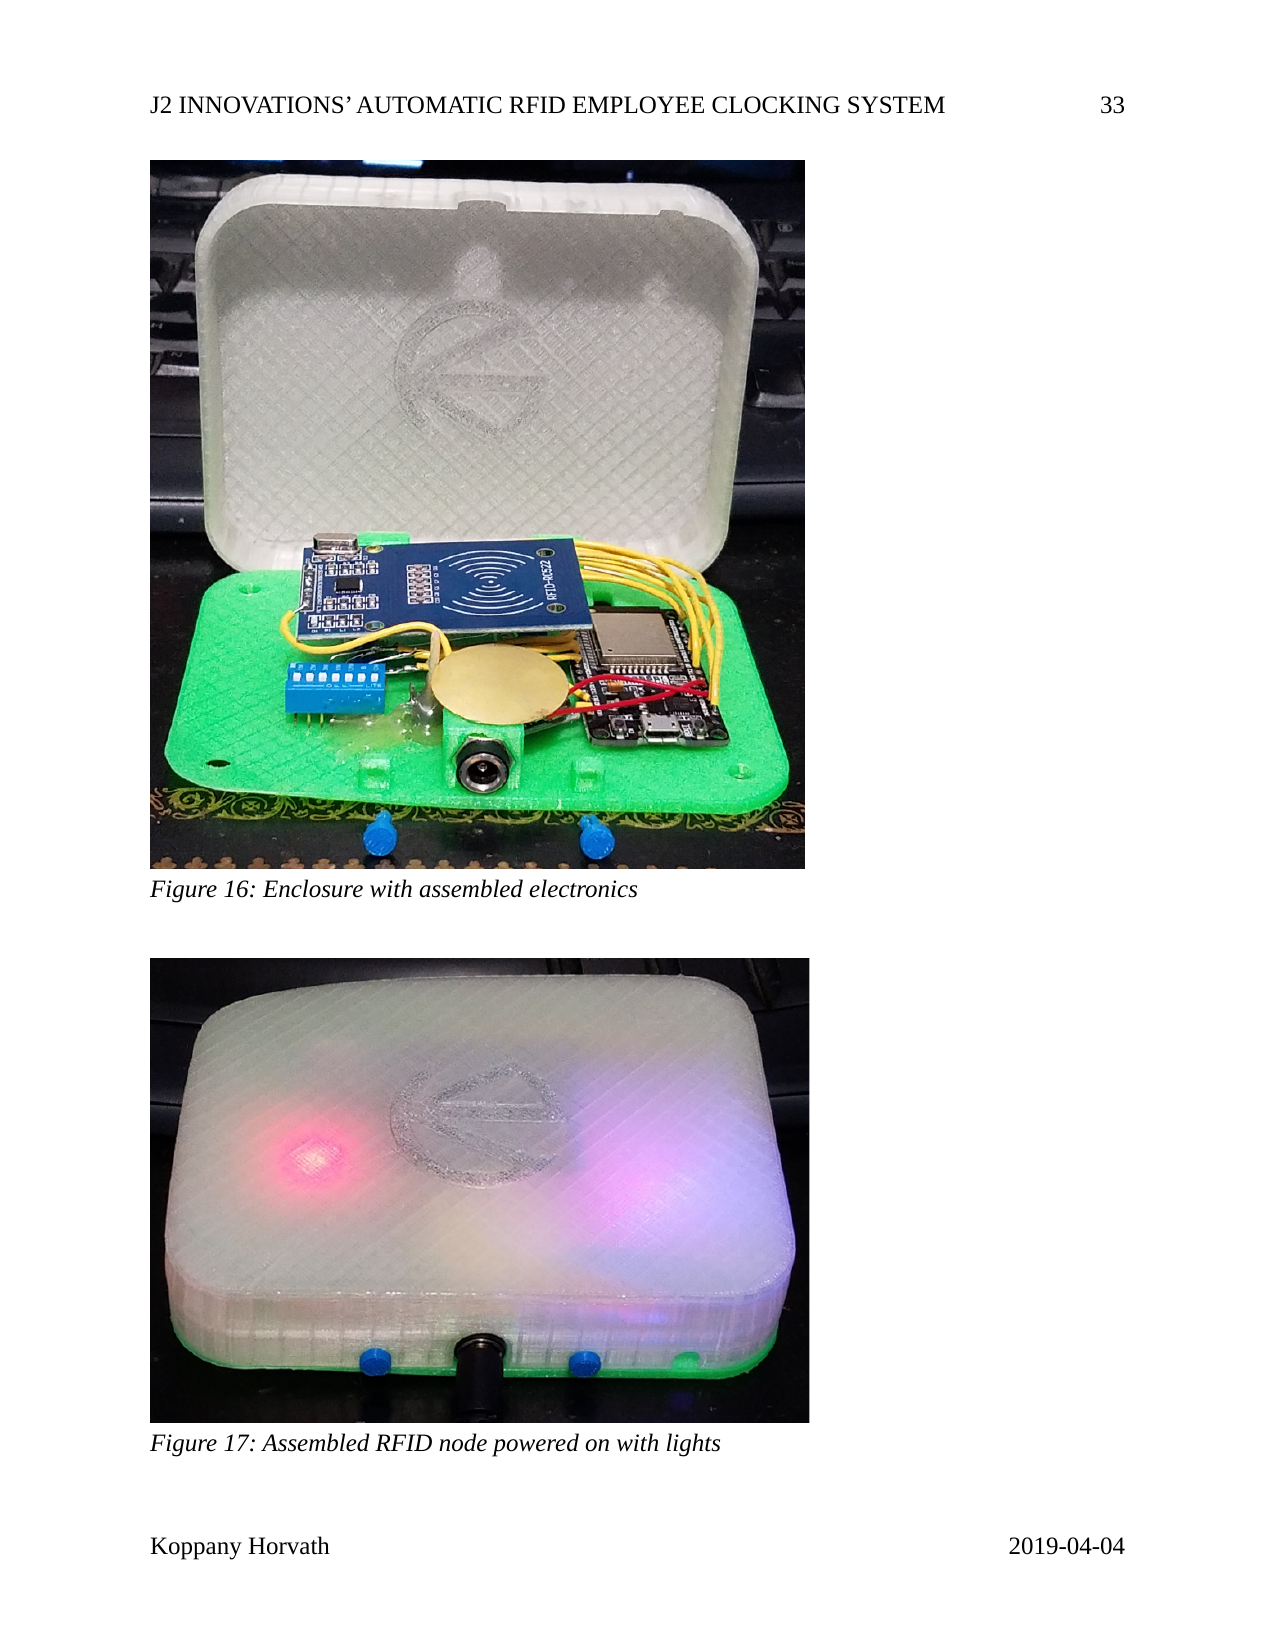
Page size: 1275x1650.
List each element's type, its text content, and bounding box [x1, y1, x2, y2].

picture [150, 160, 805, 869]
text Figure 17: Assembled RFID node powered on with lights [150, 1423, 809, 1457]
picture [150, 958, 810, 1423]
text Figure 16: Enclosure with assembled electronics [150, 869, 805, 903]
